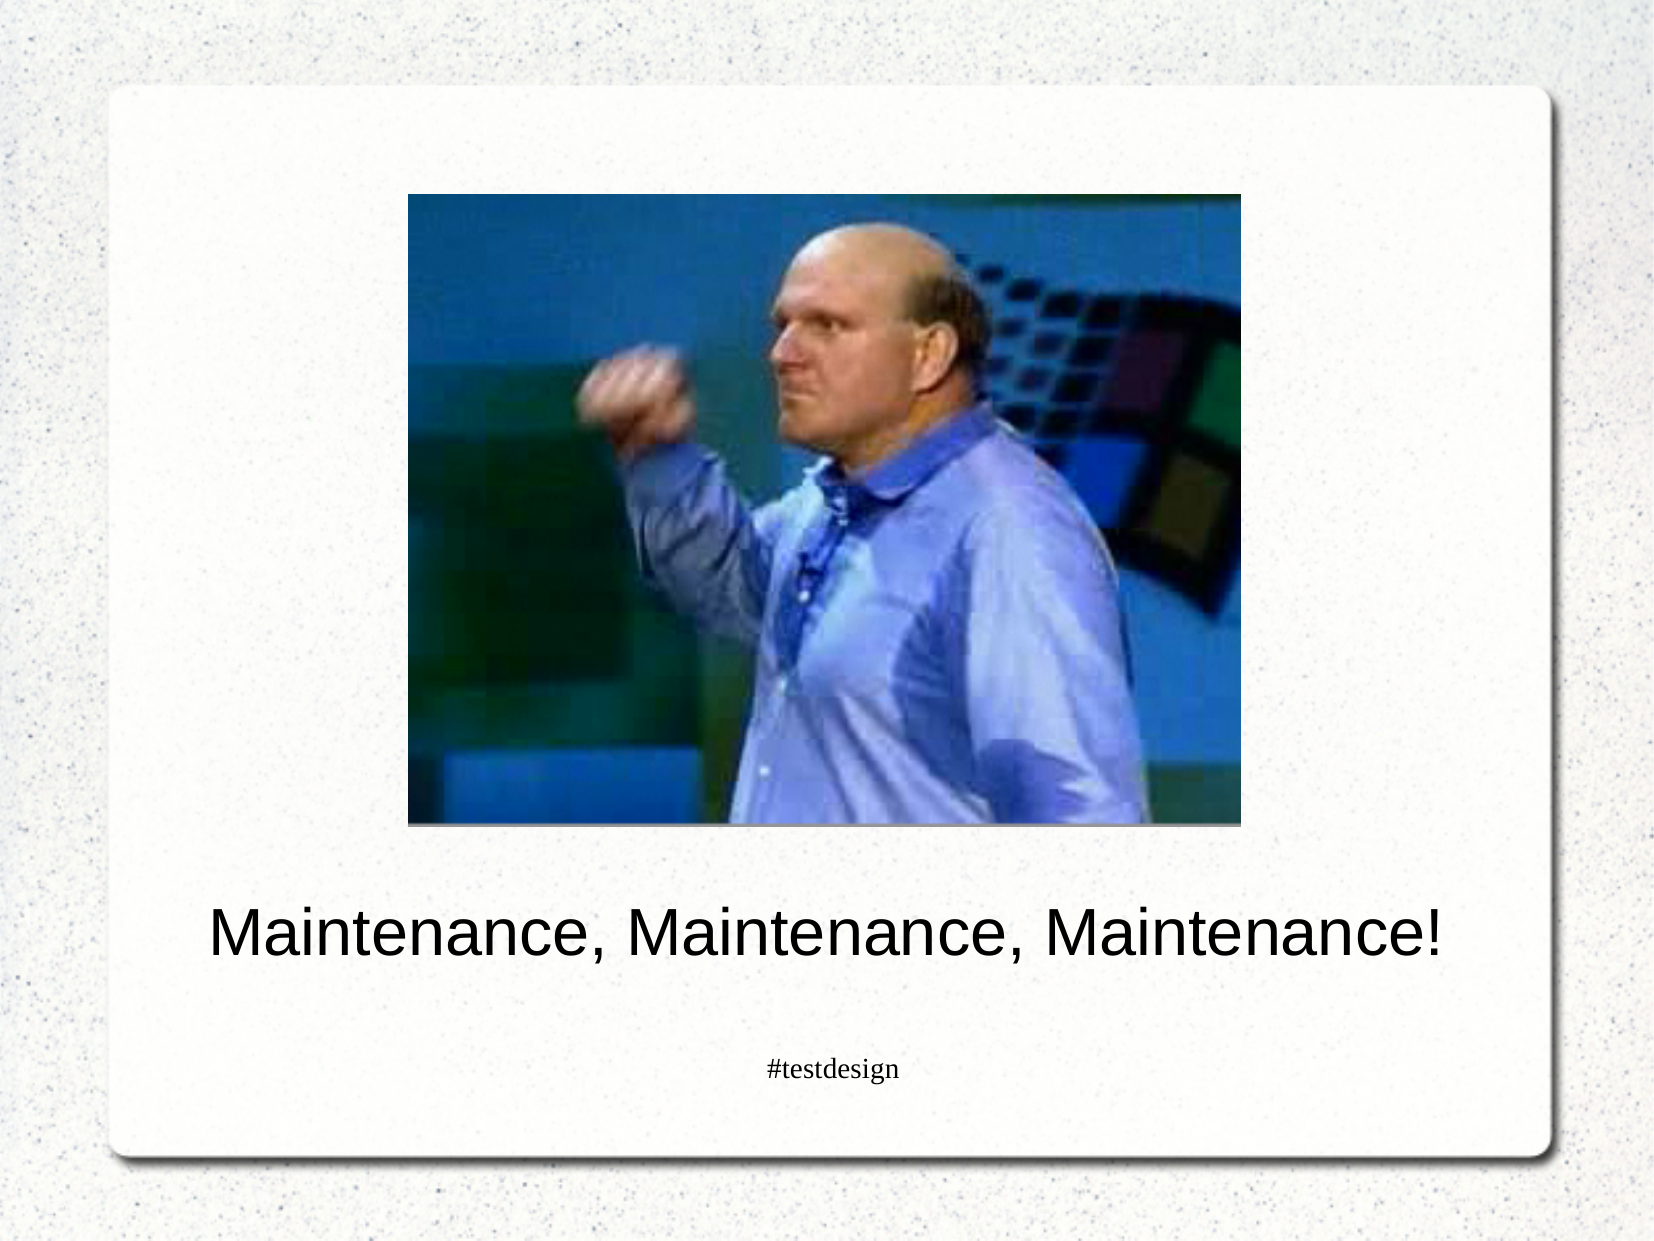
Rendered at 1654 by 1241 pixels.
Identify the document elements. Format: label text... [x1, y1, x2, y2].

subtitle Maintenance, Maintenance, Maintenance! [147, 336, 1506, 1156]
picture [0, 0, 1654, 1241]
